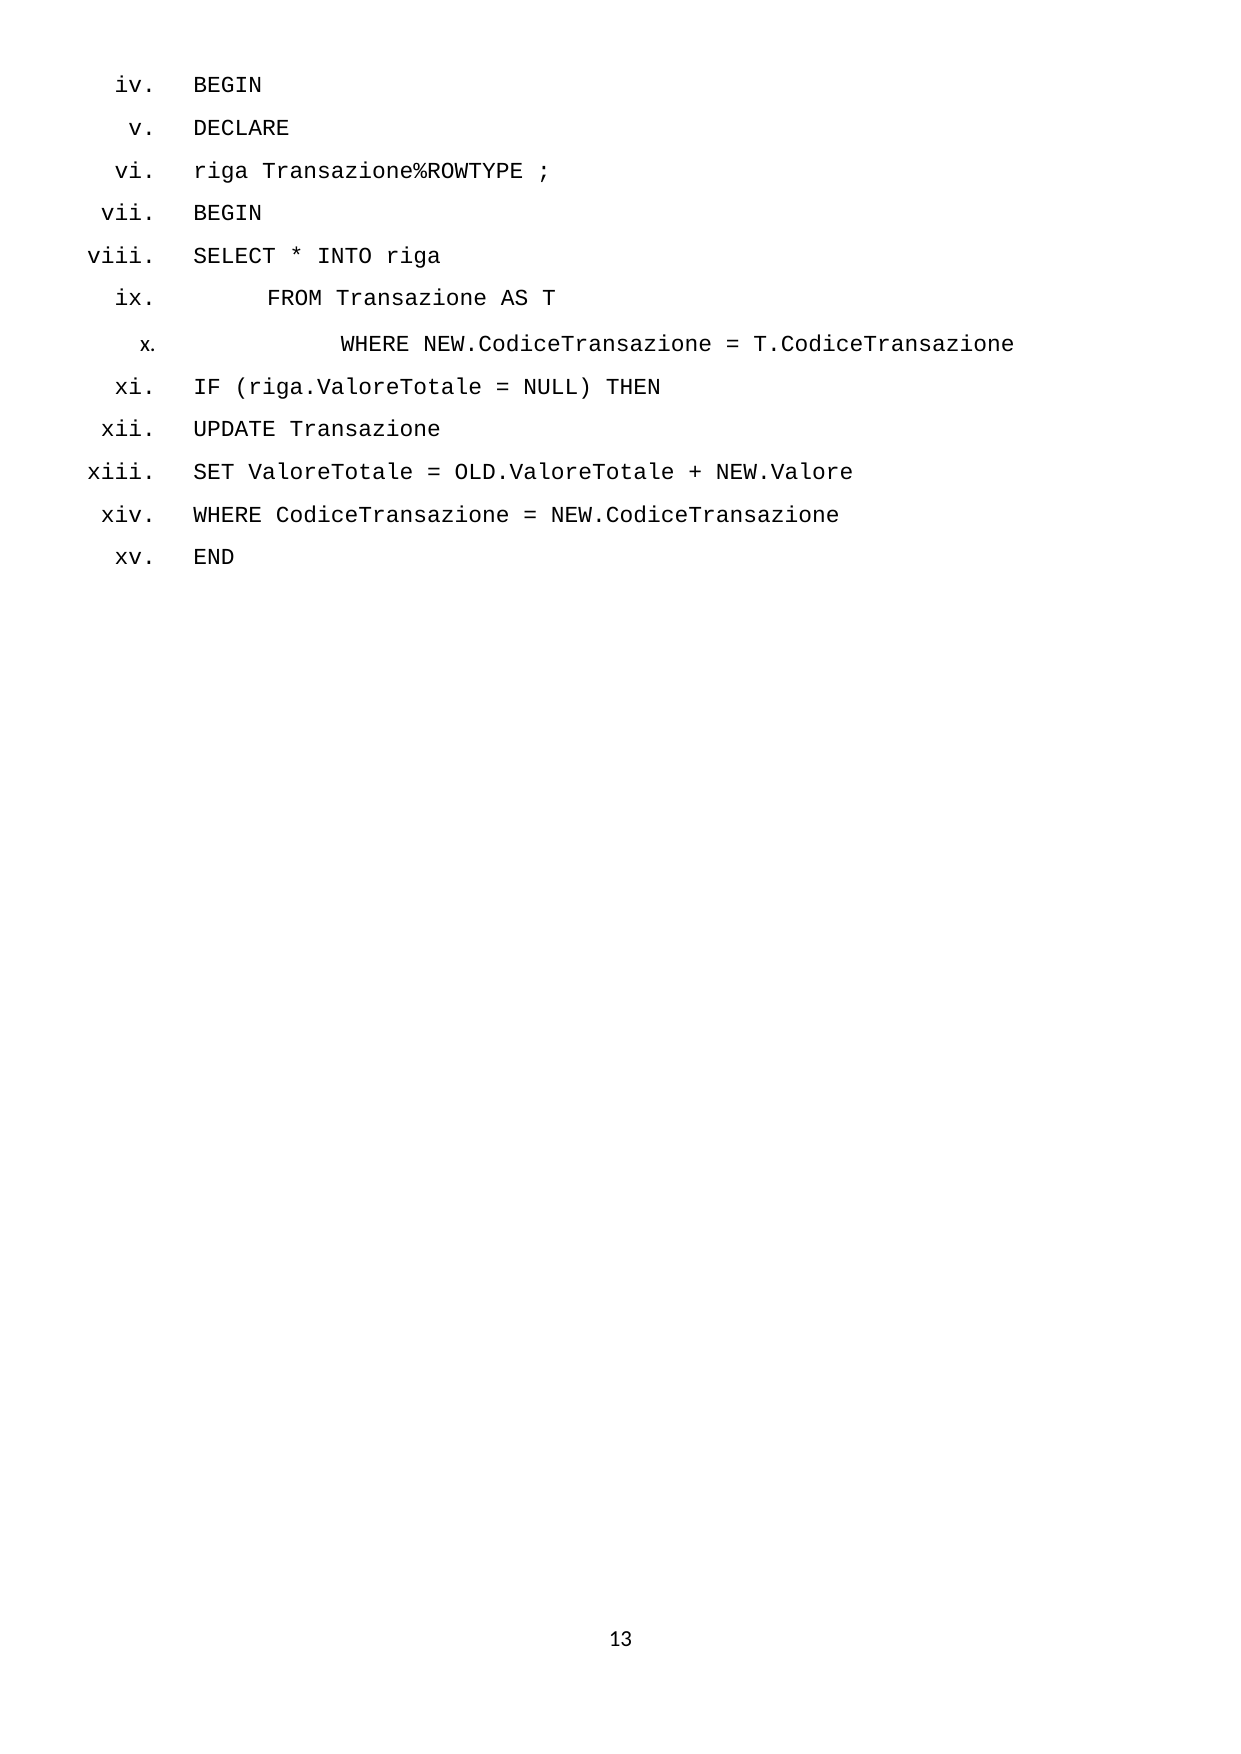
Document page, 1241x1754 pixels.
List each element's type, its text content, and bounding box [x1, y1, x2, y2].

list SELECT * INTO riga [156, 244, 1122, 270]
list WHERE NEW.CodiceTransazione = T.CodiceTransazione [156, 329, 1122, 358]
list BEGIN [156, 74, 1122, 100]
list riga Transazione%ROWTYPE ; [156, 159, 1122, 185]
list WHERE CodiceTransazione = NEW.CodiceTransazione [156, 503, 1122, 529]
list IF (riga.ValoreTotale = NULL) THEN [156, 375, 1122, 401]
list UPDATE Transazione [156, 418, 1122, 444]
list SET ValoreTotale = OLD.ValoreTotale + NEW.Valore [156, 460, 1122, 486]
list DECLARE [156, 116, 1122, 142]
list BEGIN [156, 202, 1122, 227]
list END [156, 546, 1122, 572]
list FROM Transazione AS T [156, 287, 1122, 313]
